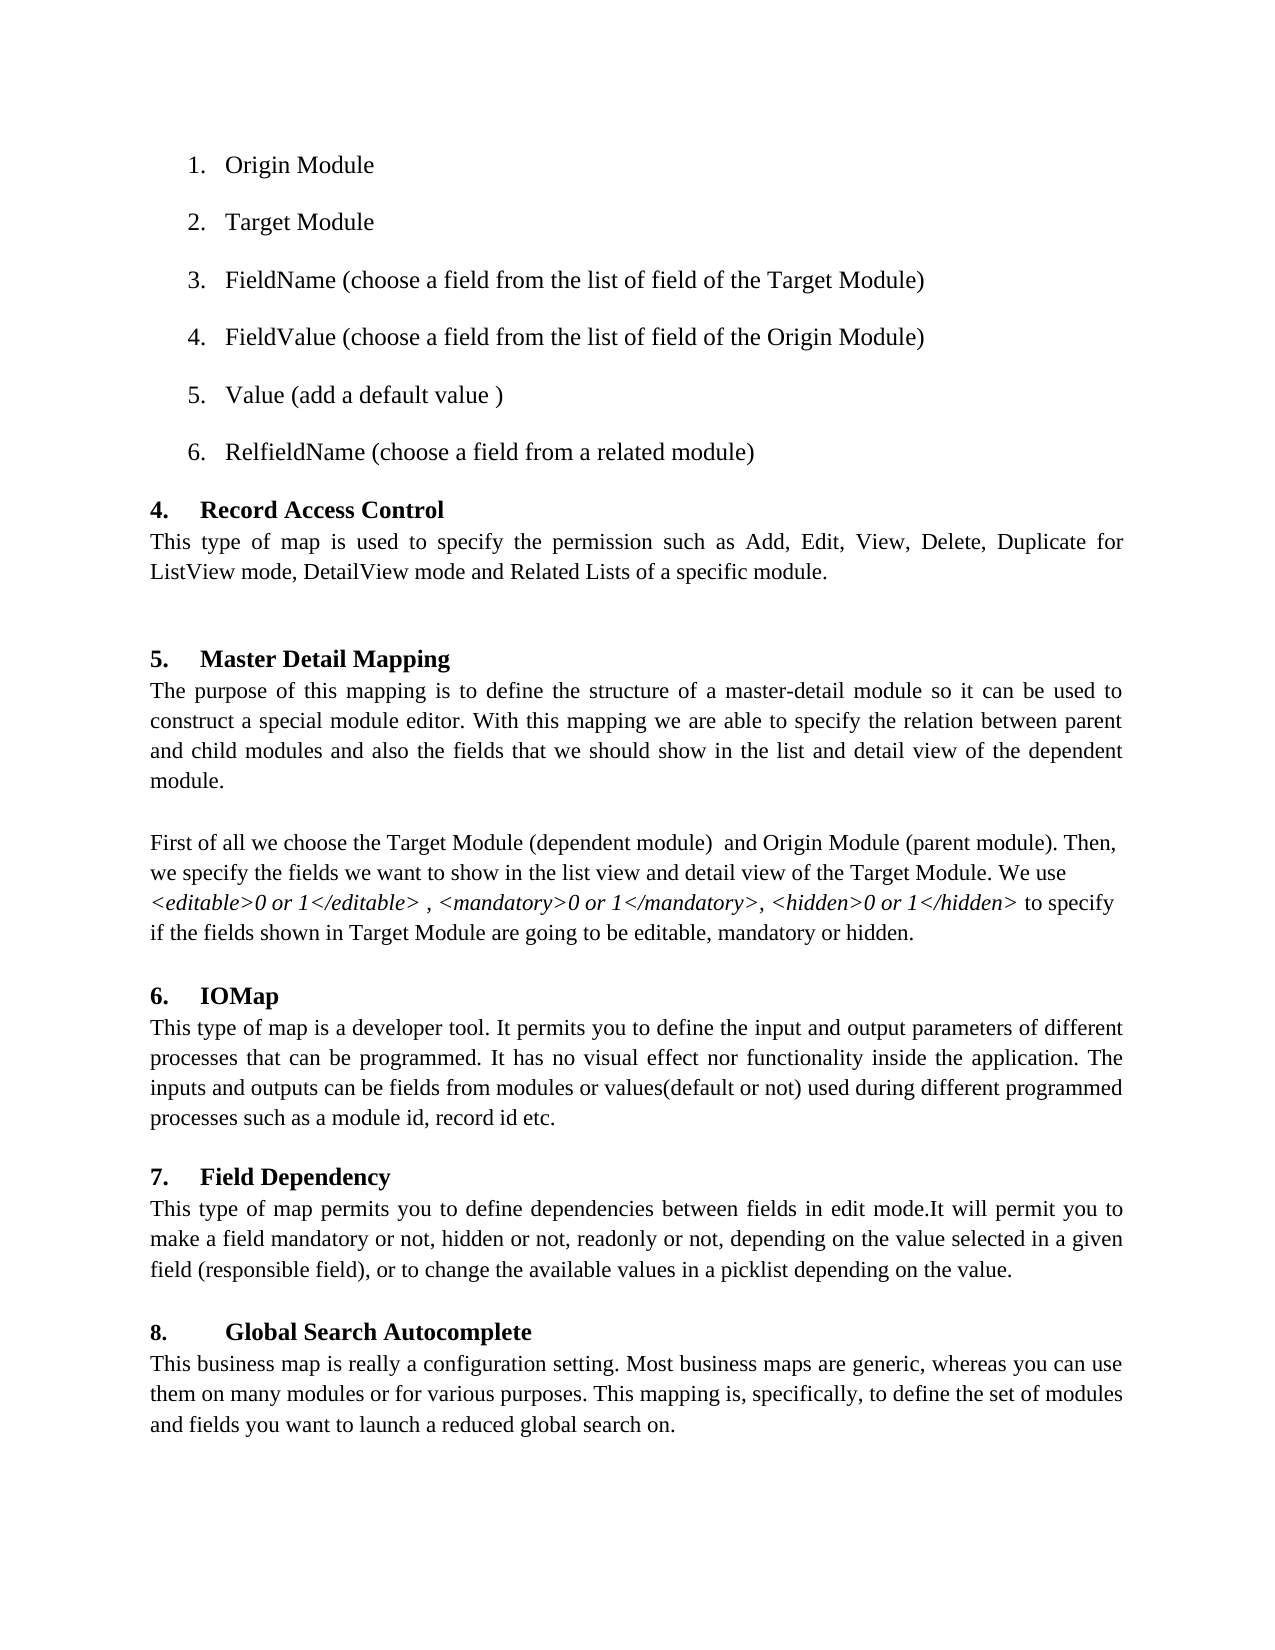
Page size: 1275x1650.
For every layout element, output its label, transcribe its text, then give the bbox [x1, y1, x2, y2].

text This type of map permits you to define dependencies between fields in edit mode.It will permit you to make a field mandatory or not, hidden or not, readonly or not, depending on the value selected in a given field (responsible field), or to change the available values in a picklist depending on the value. [150, 1195, 1125, 1282]
text 5. Master Detail Mapping [150, 644, 1125, 672]
list FieldName (choose a field from the list of field of the Target Module) [187, 265, 1125, 294]
list RelfieldName (choose a field from a related module) [187, 437, 1125, 466]
text 6. IOMap [150, 981, 1125, 1009]
text 4. Record Access Control [150, 495, 1125, 524]
text First of all we choose the Target Module (dependent module) and Origin Module (parent module). Then, we specify the fields we want to show in the list view and detail view of the Target Module. We use <editable>0 or 1</editable> , <mandatory>0 or 1</mandatory>, <hidden>0 or 1</hidden> to specify if the fields shown in Target Module are going to be editable, mandatory or hidden. [150, 829, 1125, 946]
list Value (add a default value ) [187, 380, 1125, 409]
list Origin Module [187, 150, 1125, 179]
text The purpose of this mapping is to define the structure of a master-detail module so it can be used to construct a special module editor. With this mapping we are able to specify the relation between parent and child modules and also the fields that we should show in the list and detail view of the dependent module. [150, 677, 1125, 794]
text This type of map is used to specify the permission such as Add, Edit, View, Delete, Duplicate for ListView mode, DetailView mode and Related Lists of a specific module. [150, 528, 1125, 584]
list FieldValue (choose a field from the list of field of the Origin Module) [187, 322, 1125, 351]
list Target Module [187, 207, 1125, 236]
text 8. Global Search Autocomplete [150, 1317, 1125, 1346]
text 7. Field Dependency [150, 1162, 1125, 1191]
text This type of map is a developer tool. It permits you to define the input and output parameters of different processes that can be programmed. It has no visual effect nor functionality inside the application. The inputs and outputs can be fields from modules or values(default or not) used during different programmed processes such as a module id, record id etc. [150, 1014, 1125, 1131]
text This business map is really a configuration setting. Most business maps are generic, whereas you can use them on many modules or for various purposes. This mapping is, specifically, to define the set of modules and fields you want to launch a reduced global search on. [150, 1350, 1125, 1437]
